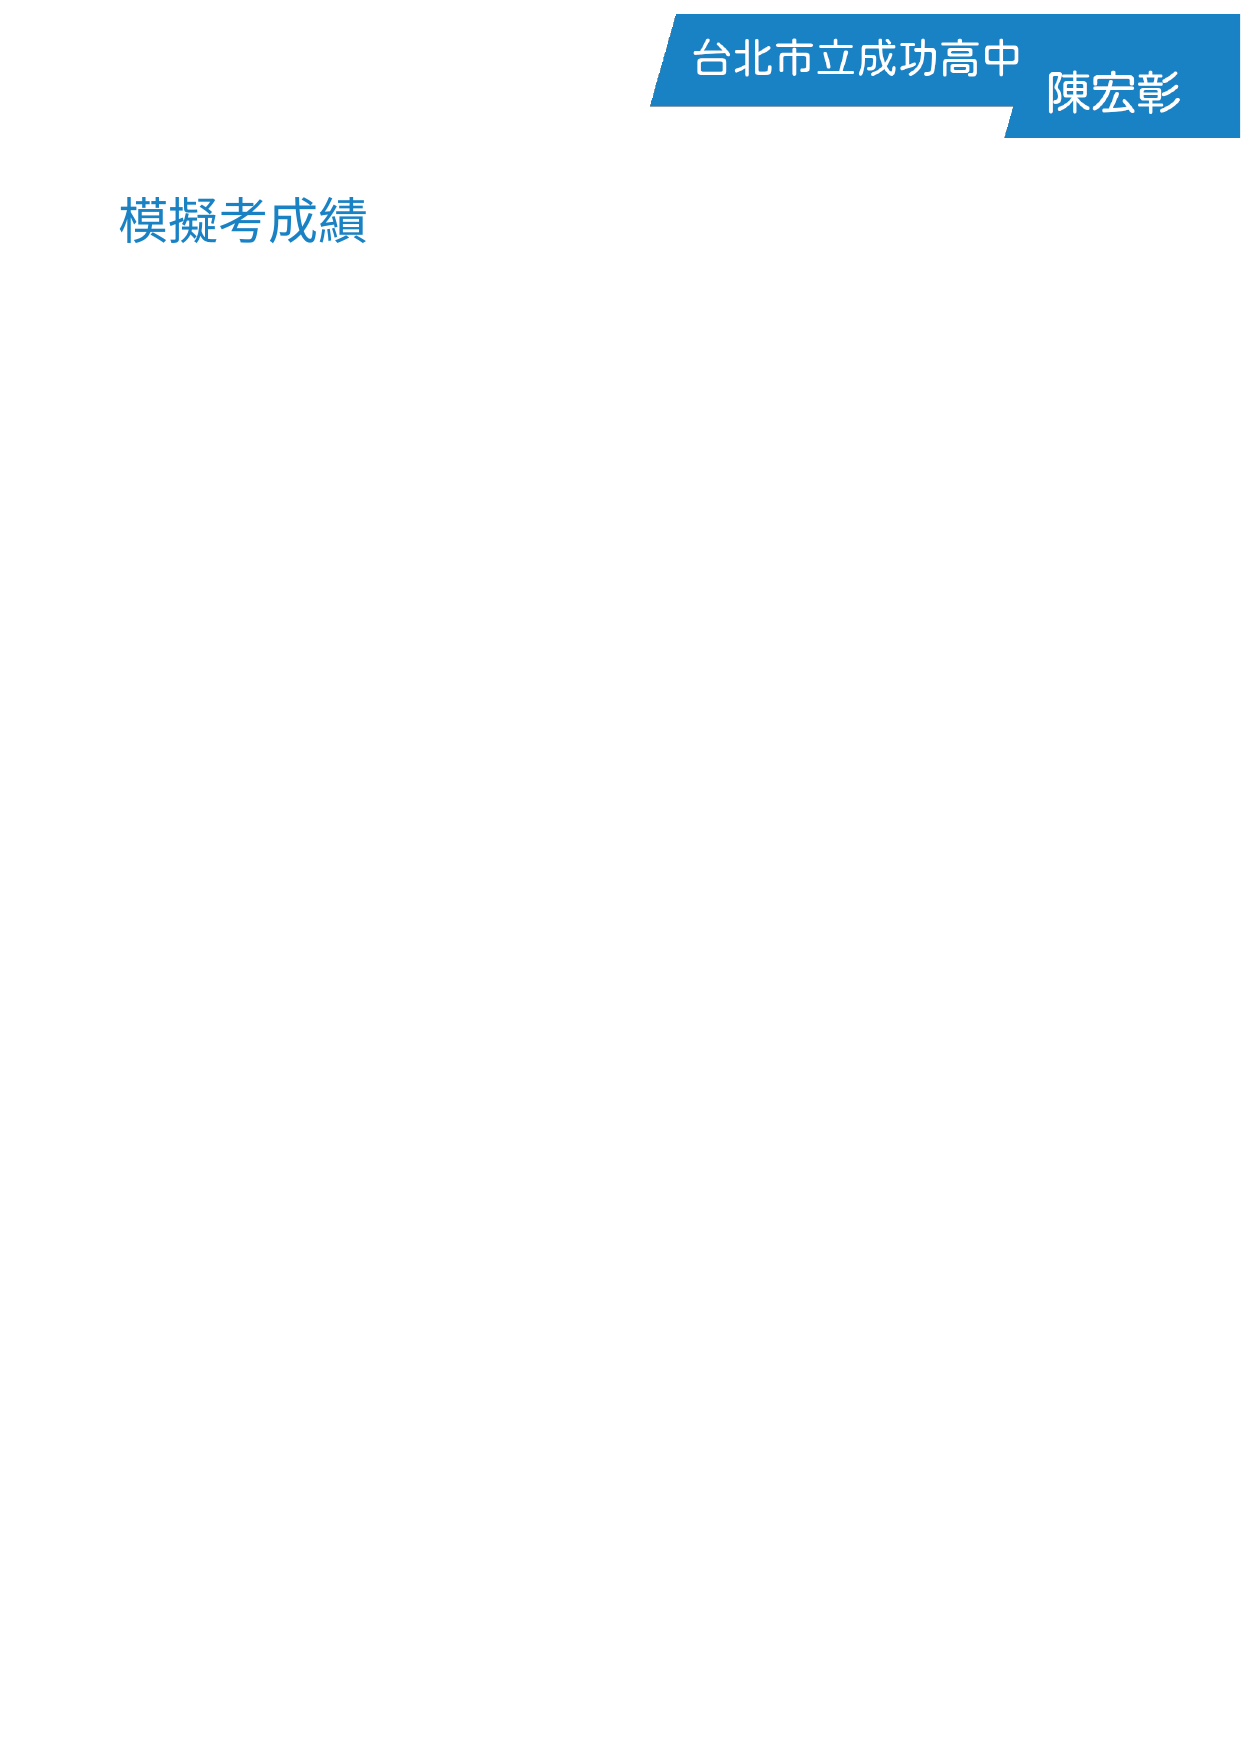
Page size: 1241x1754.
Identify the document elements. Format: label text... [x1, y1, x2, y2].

subtitle 模擬考成績 [118, 182, 1122, 254]
picture [0, 0, 1241, 152]
